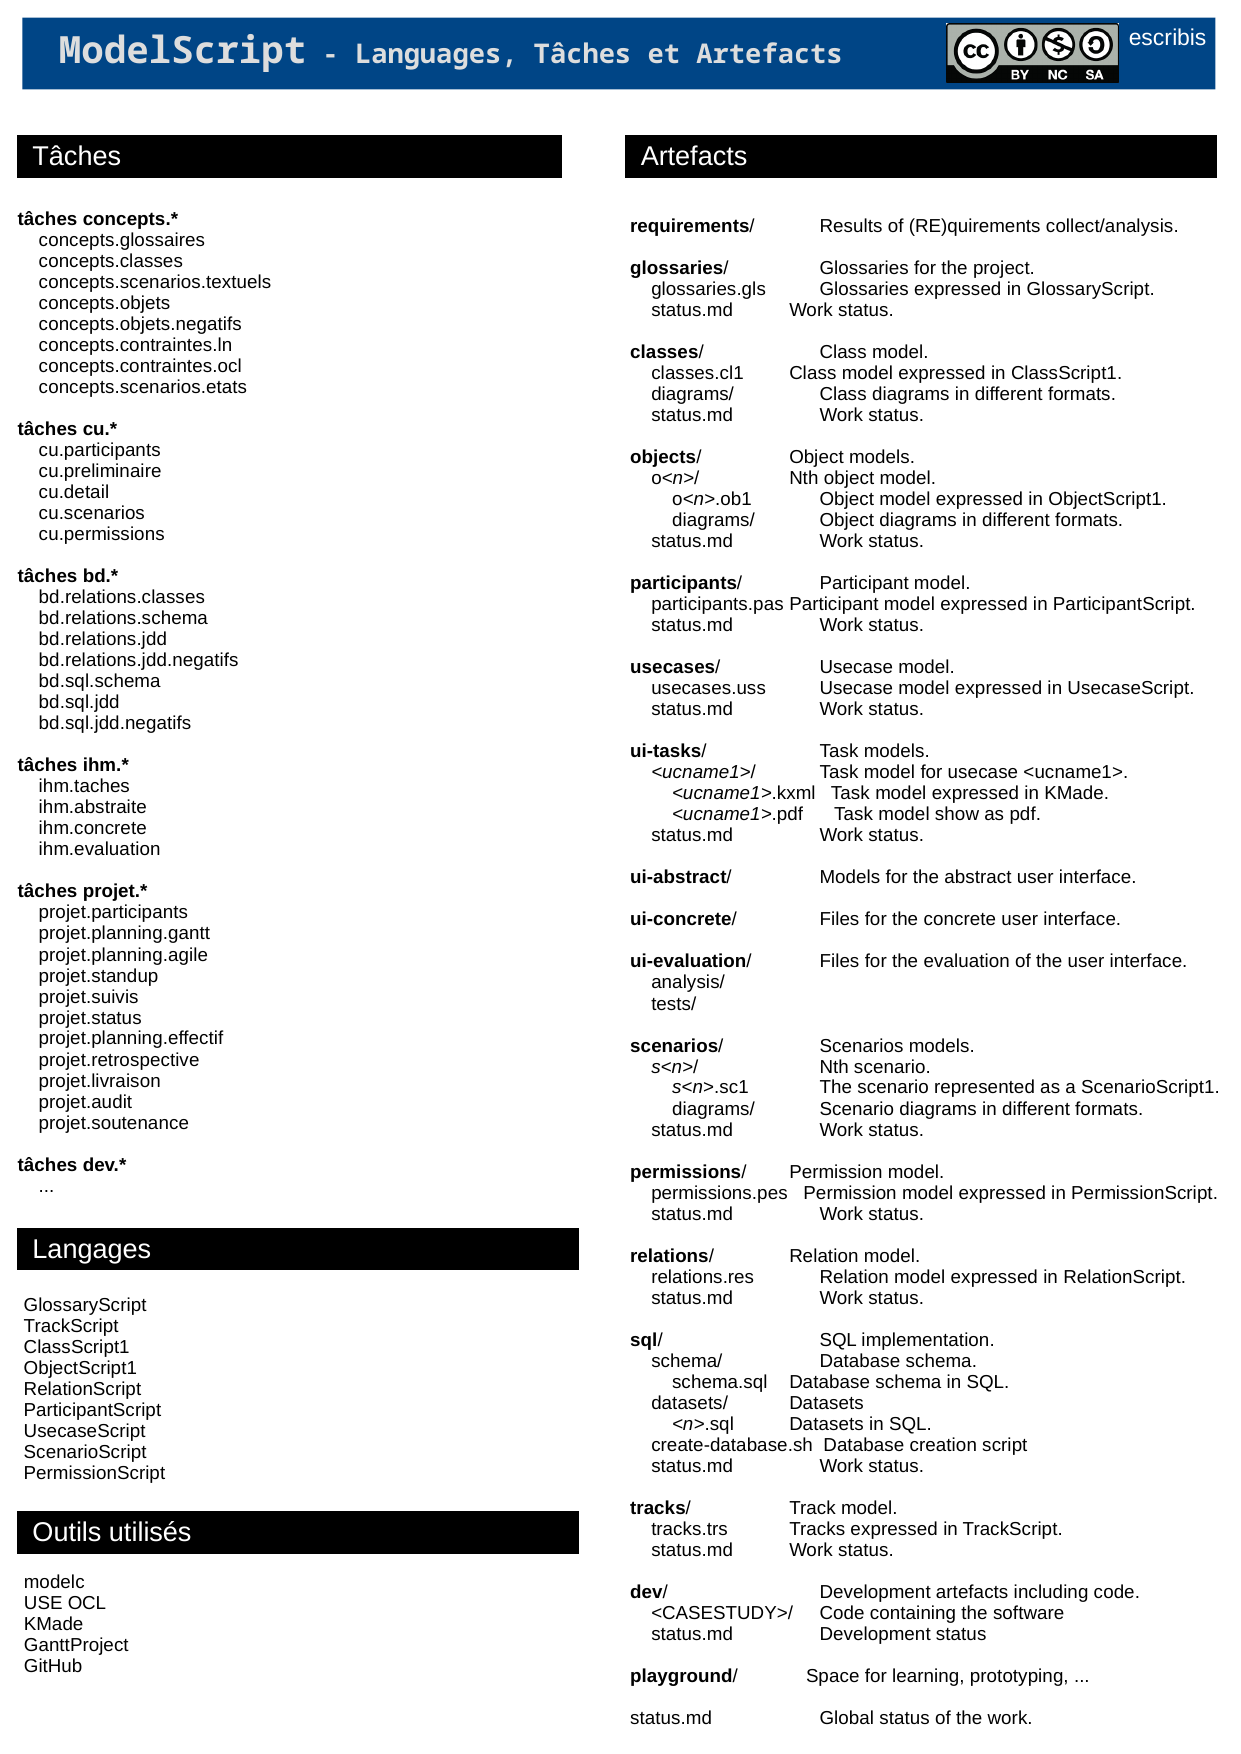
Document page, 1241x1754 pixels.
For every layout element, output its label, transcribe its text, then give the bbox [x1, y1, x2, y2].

text_box Artefacts [625, 135, 1217, 178]
text_box ModelScript - Languages, Tâches et Artefacts [8, 18, 858, 80]
text_box Langages [17, 1228, 579, 1270]
text_box modelc USE OCL KMade GanttProject GitHub [9, 1564, 278, 1695]
picture [946, 23, 1119, 83]
text_box GlossaryScript TrackScript ClassScript1 ObjectScript1 RelationScript ParticipantScript UsecaseScript ScenarioScript PermissionScript [8, 1286, 278, 1512]
text_box Outils utilisés [17, 1511, 579, 1554]
text_box escribis [1113, 17, 1223, 59]
text_box requirements/ Results of (RE)quirements collect/analysis. glossaries/ Glossaries for the project. glossaries.gls Glossaries expressed in GlossaryScript. status.md Work status. classes/ Class model. classes.cl1 Class model expressed in ClassScript1. diagrams/ Class diagrams in different formats. status.md Work status. objects/ Object models. o<n>/ Nth object model. o<n>.ob1 Object model expressed in ObjectScript1. diagrams/ Object diagrams in different formats. status.md Work status. participants/ Participant model. participants.pas Participant model expressed in ParticipantScript. status.md Work status. usecases/ Usecase model. usecases.uss Usecase model expressed in UsecaseScript. status.md Work status. ui-tasks/ Task models. <ucname1>/ Task model for usecase <ucname1>. <ucname1>.kxml Task model expressed in KMade. <ucname1>.pdf Task model show as pdf. status.md Work status. ui-abstract/ Models for the abstract user interface. ui-concrete/ Files for the concrete user interface. ui-evaluation/ Files for the evaluation of the user interface. analysis/ tests/ scenarios/ Scenarios models. s<n>/ Nth scenario. s<n>.sc1 The scenario represented as a ScenarioScript1. diagrams/ Scenario diagrams in different formats. status.md Work status. permissions/ Permission model. permissions.pes Permission model expressed in PermissionScript. status.md Work status. relations/ Relation model. relations.res Relation model expressed in RelationScript. status.md Work status. sql/ SQL implementation. schema/ Database schema. schema.sql Database schema in SQL. datasets/ Datasets <n>.sql Datasets in SQL. create-database.sh Database creation script status.md Work status. tracks/ Track model. tracks.trs Tracks expressed in TrackScript. status.md Work status. dev/ Development artefacts including code. <CASESTUDY>/ Code containing the software status.md Development status playground/ Space for learning, prototyping, ... status.md Global status of the work. [615, 207, 1241, 1754]
text_box tâches concepts.* concepts.glossaires concepts.classes concepts.scenarios.textuels concepts.objets concepts.objets.negatifs concepts.contraintes.ln concepts.contraintes.ocl concepts.scenarios.etats tâches cu.* cu.participants cu.preliminaire cu.detail cu.scenarios cu.permissions tâches bd.* bd.relations.classes bd.relations.schema bd.relations.jdd bd.relations.jdd.negatifs bd.sql.schema bd.sql.jdd bd.sql.jdd.negatifs tâches ihm.* ihm.taches ihm.abstraite ihm.concrete ihm.evaluation tâches projet.* projet.participants projet.planning.gantt projet.planning.agile projet.standup projet.suivis projet.status projet.planning.effectif projet.retrospective projet.livraison projet.audit projet.soutenance tâches dev.* ... [3, 200, 367, 1310]
text_box Tâches [17, 135, 562, 178]
text_box [22, 17, 1216, 90]
